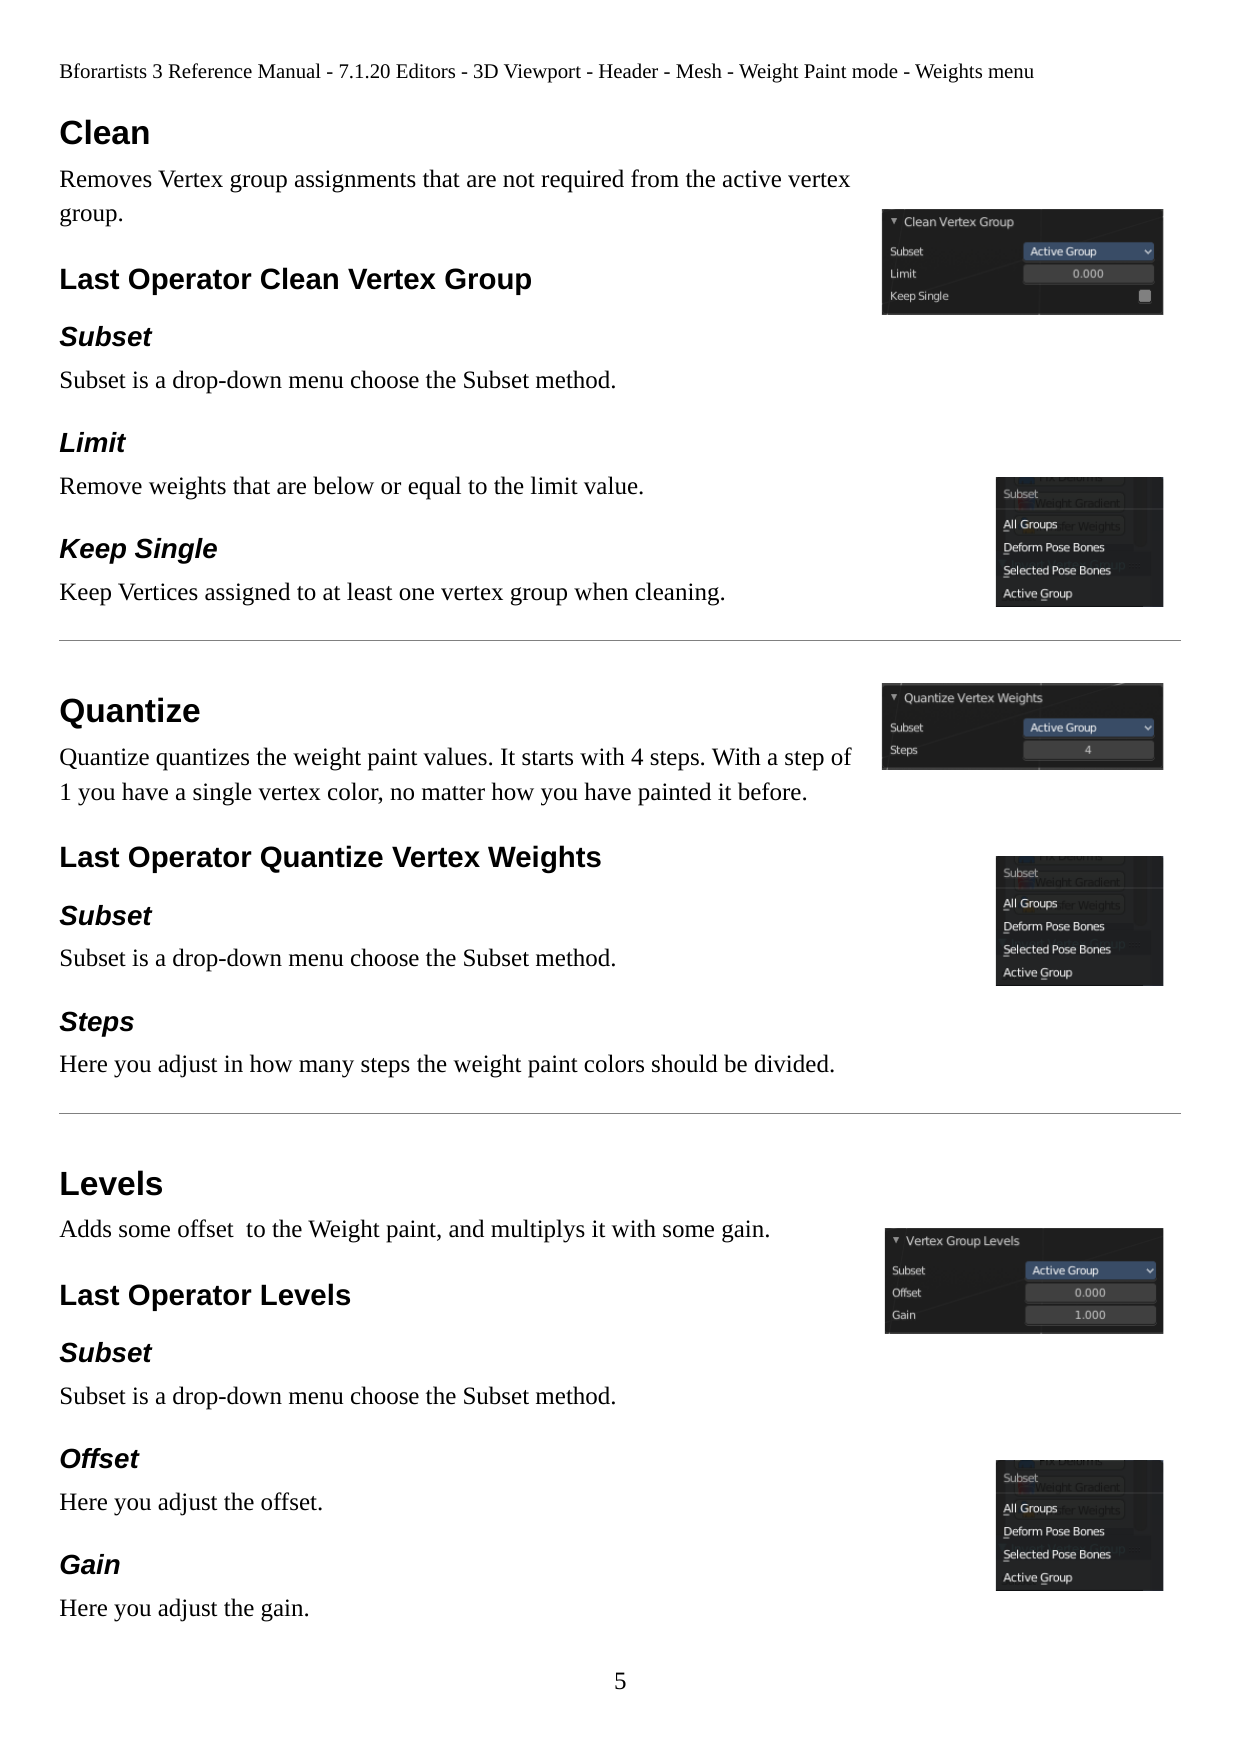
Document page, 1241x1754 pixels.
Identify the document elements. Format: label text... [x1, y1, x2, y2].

subtitle [1164, 1278, 1181, 1312]
subtitle Clean [59, 113, 1181, 151]
subtitle Levels [59, 1163, 1181, 1202]
subtitle [1164, 1549, 1181, 1581]
subtitle Gain [59, 1549, 995, 1581]
text Quantize quantizes the weight paint values. It starts with 4 steps. With a step of 1 you have a single vertex color, no matter how you have painted it before. [59, 742, 1181, 805]
subtitle Last Operator Clean Vertex Group [59, 262, 881, 296]
subtitle Last Operator Quantize Vertex Weights [59, 840, 1181, 874]
text Subset is a drop-down menu choose the Subset method. [59, 943, 995, 972]
text Subset is a drop-down menu choose the Subset method. [59, 365, 1181, 394]
picture [995, 856, 1164, 986]
subtitle [1164, 899, 1181, 931]
picture [884, 1228, 1164, 1334]
picture [881, 209, 1164, 315]
text Here you adjust in how many steps the weight paint colors should be divided. [59, 1049, 1181, 1078]
picture [881, 683, 1164, 770]
subtitle [1164, 691, 1181, 729]
subtitle Offset [59, 1443, 1181, 1475]
subtitle Subset [59, 899, 995, 931]
subtitle Quantize [59, 691, 881, 729]
subtitle Subset [59, 1337, 1181, 1369]
subtitle Last Operator Levels [59, 1278, 884, 1312]
subtitle Limit [59, 427, 1181, 458]
text Removes Vertex group assignments that are not required from the active vertex group. [59, 164, 1181, 227]
subtitle Steps [59, 1005, 1181, 1037]
subtitle [1164, 532, 1181, 564]
text Subset is a drop-down menu choose the Subset method. [59, 1381, 1181, 1410]
picture [995, 1460, 1164, 1591]
text Keep Vertices assigned to at least one vertex group when cleaning. [59, 577, 995, 606]
subtitle Subset [59, 321, 1181, 352]
picture [995, 477, 1164, 607]
text Here you adjust the offset. [59, 1487, 995, 1516]
text Remove weights that are below or equal to the limit value. [59, 471, 1181, 500]
text Adds some offset to the Weight paint, and multiplys it with some gain. [59, 1214, 1181, 1243]
text Here you adjust the gain. [59, 1593, 1181, 1622]
subtitle Keep Single [59, 532, 995, 564]
